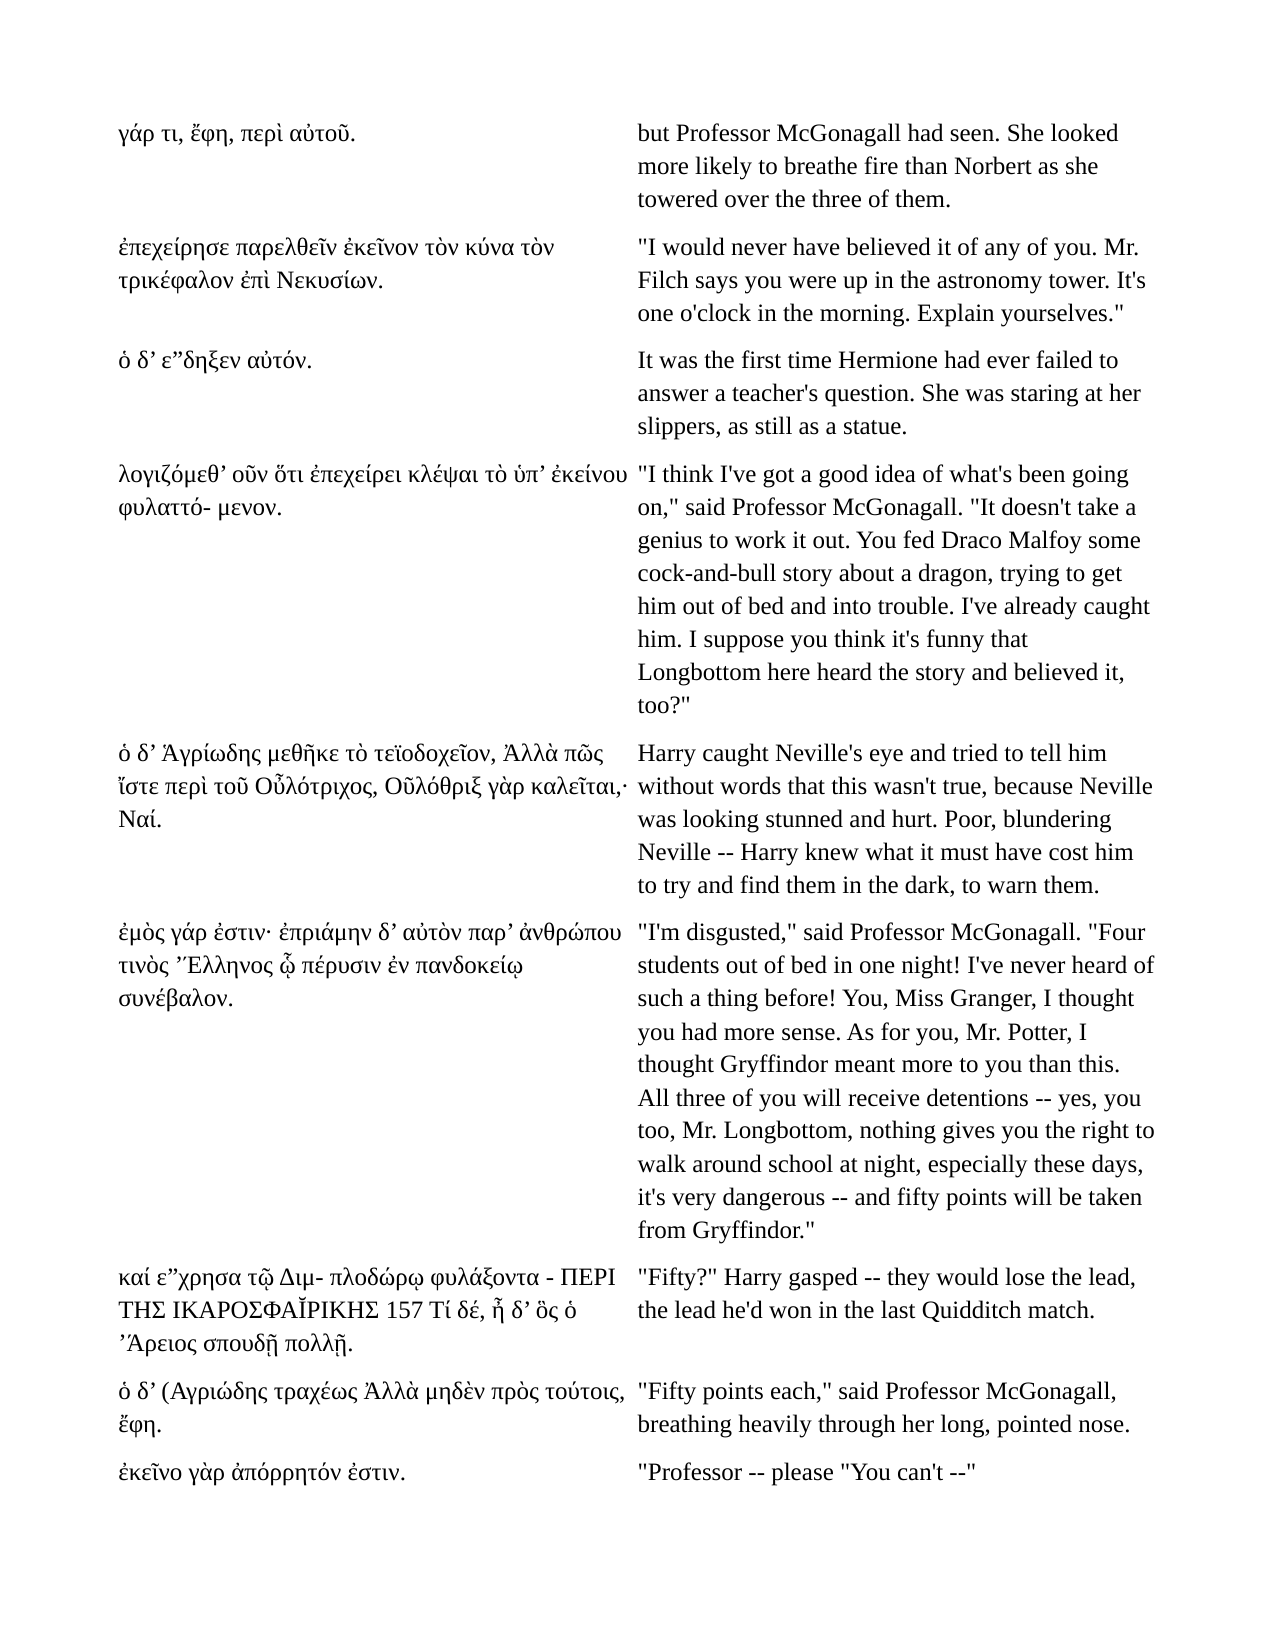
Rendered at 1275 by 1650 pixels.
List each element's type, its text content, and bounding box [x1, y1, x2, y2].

table_cell ὁ δ’ ε”δηξεν αὐτόν. [118, 345, 637, 459]
table_cell ἐκεῖνο γὰρ ἀπόρρητόν ἐστιν. [118, 1457, 637, 1504]
table_cell "I would never have believed it of any of you. Mr. Filch says you were up in the astronomy tower. It's one o'clock in the morning. Explain yourselves." [638, 232, 1157, 345]
table_cell "I think I've got a good idea of what's been going on," said Professor McGonagall. "It doesn't take a genius to work it out. You fed Draco Malfoy some cock-and-bull story about a dragon, trying to get him out of bed and into trouble. I've already caught him. I suppose you think it's funny that Longbottom here heard the story and believed it, too?" [638, 459, 1157, 738]
table_cell It was the first time Hermione had ever failed to answer a teacher's question. She was staring at her slippers, as still as a statue. [638, 345, 1157, 459]
table_cell ὁ δ’ (Αγριώδης τραχέως Ἀλλὰ μηδὲν πρὸς τούτοις, ἔφη. [118, 1376, 637, 1457]
table_cell λογιζόμεθ’ οῦν ὅτι ἐπεχείρει κλέψαι τὸ ὑπ’ ἐκείνου φυλαττό- μενον. [118, 459, 637, 738]
table_cell Harry caught Neville's eye and tried to tell him without words that this wasn't true, because Neville was looking stunned and hurt. Poor, blundering Neville -- Harry knew what it must have cost him to try and find them in the dark, to warn them. [638, 738, 1157, 917]
table_cell γάρ τι, ἔφη, περὶ αὐτοῦ. [118, 118, 637, 232]
table_cell ὁ δ’ Ἁγρίωδης μεθῆκε τὸ τεϊοδοχεῖον, Ἀλλὰ πῶς ἴστε περὶ τοῦ Οὖλότριχος, Οῦλόθριξ γὰρ καλεῖται,· Ναί. [118, 738, 637, 917]
table_cell ἐμὸς γάρ ἐστιν· ἐπριάμην δ’ αὐτὸν παρ’ ἀνθρώπου τινὸς ’Έλληνος ᾧ πέρυσιν ἐν πανδοκείῳ συνέβαλον. [118, 918, 637, 1262]
table_cell but Professor McGonagall had seen. She looked more likely to breathe fire than Norbert as she towered over the three of them. [638, 118, 1157, 232]
table_cell καί ε”χρησα τῷ Διμ- πλοδώρῳ φυλάξοντα - ΠΕΡΙ ΤΗΣ ΙΚΑΡΟΣΦΑῘΡΙΚΗΣ 157 Τί δέ, ἦ δ’ ὃς ὁ ’Άρειος σπουδῇ πολλῇ. [118, 1262, 637, 1376]
table_cell ἐπεχείρησε παρελθεῖν ἐκεῖνον τὸν κύνα τὸν τρικέφαλον ἐπὶ Νεκυσίων. [118, 232, 637, 345]
table_cell "Professor -- please "You can't --" [638, 1457, 1157, 1504]
table_cell "Fifty points each," said Professor McGonagall, breathing heavily through her long, pointed nose. [638, 1376, 1157, 1457]
table_cell "I'm disgusted," said Professor McGonagall. "Four students out of bed in one night! I've never heard of such a thing before! You, Miss Granger, I thought you had more sense. As for you, Mr. Potter, I thought Gryffindor meant more to you than this. All three of you will receive detentions -- yes, you too, Mr. Longbottom, nothing gives you the right to walk around school at night, especially these days, it's very dangerous -- and fifty points will be taken from Gryffindor." [638, 918, 1157, 1262]
table_cell "Fifty?" Harry gasped -- they would lose the lead, the lead he'd won in the last Quidditch match. [638, 1262, 1157, 1376]
